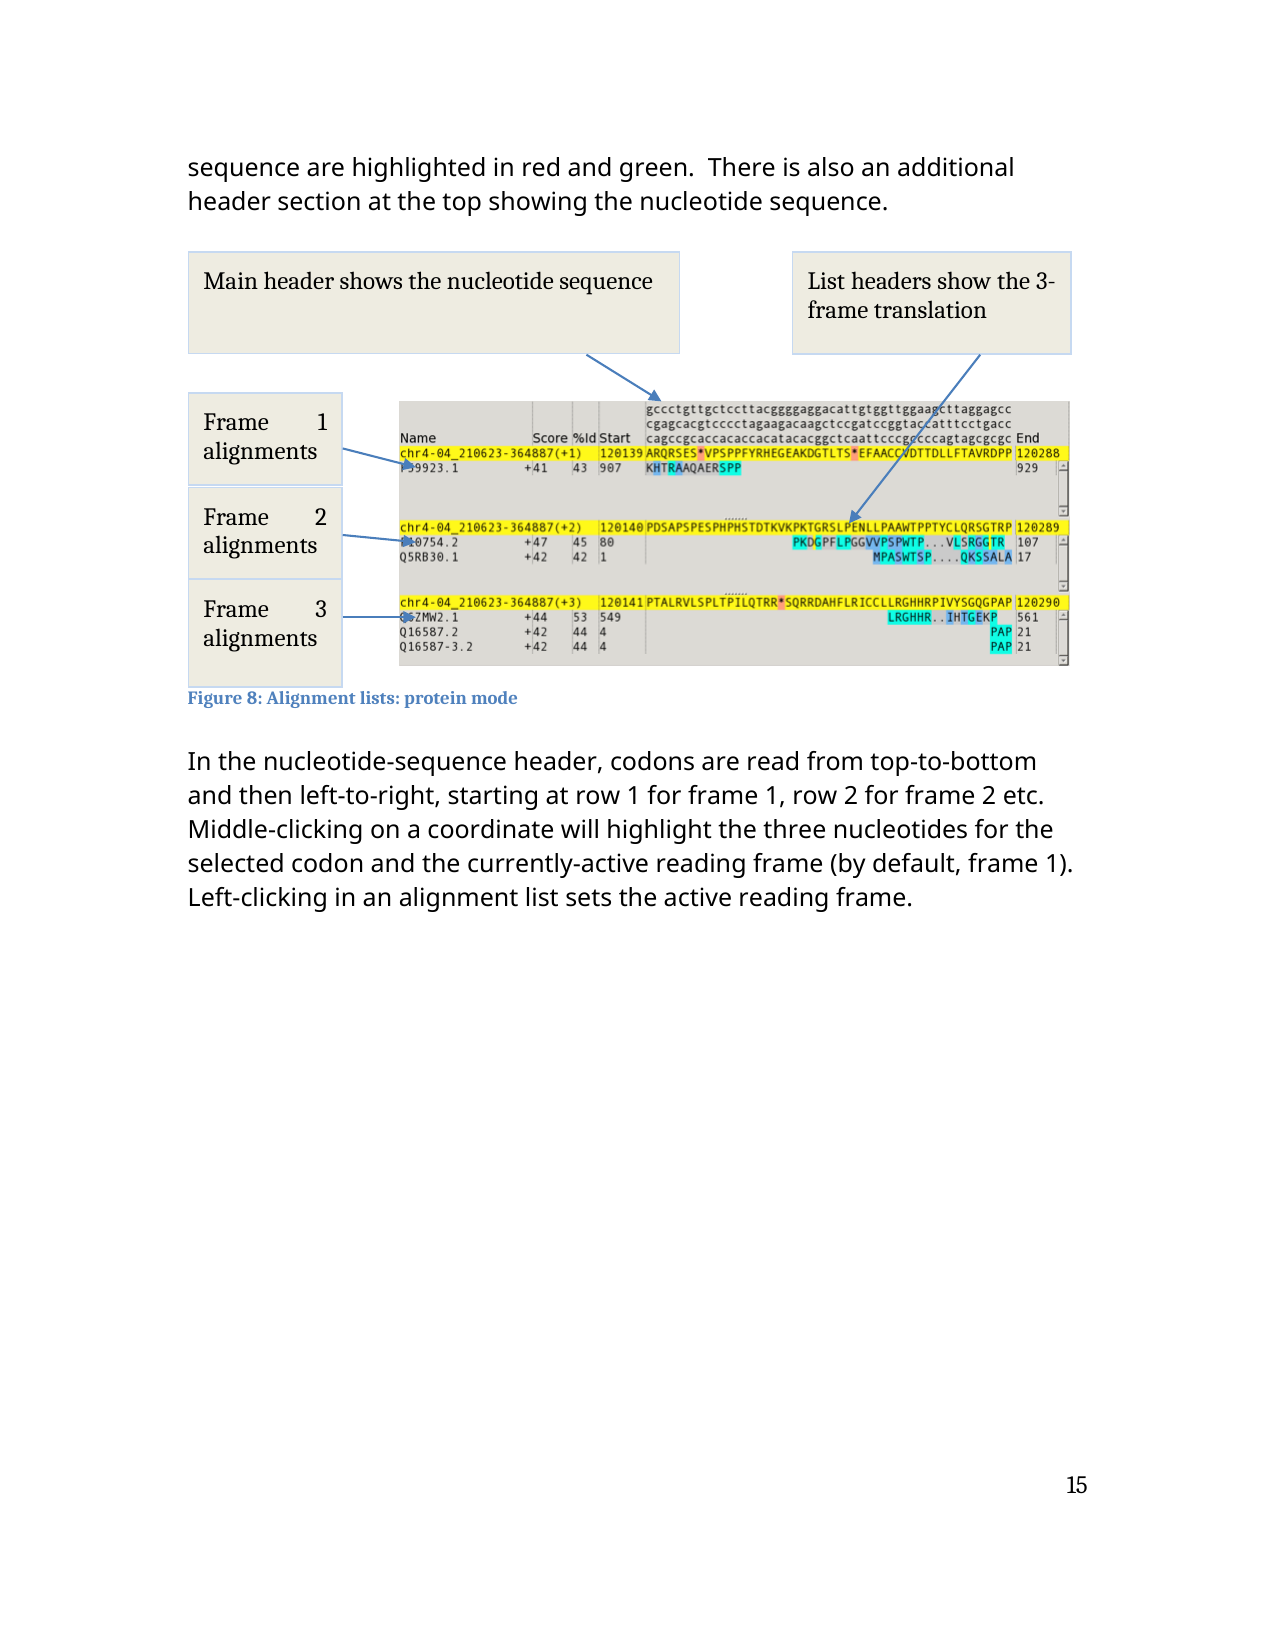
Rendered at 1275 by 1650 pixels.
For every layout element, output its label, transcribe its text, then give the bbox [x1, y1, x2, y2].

text In the nucleotide-sequence header, codons are read from top-to-bottom and then left-to-right, starting at row 1 for frame 1, row 2 for frame 2 etc. Middle-clicking on a coordinate will highlight the three nucleotides for the selected codon and the currently-active reading frame (by default, frame 1). Left-clicking in an alignment list sets the active reading frame. [187, 743, 1087, 914]
text sequence are highlighted in red and green. There is also an additional header section at the top showing the nucleotide sequence. [187, 150, 1087, 218]
text Figure 8: Alignment lists: protein mode [187, 252, 1072, 709]
picture [398, 401, 1070, 666]
